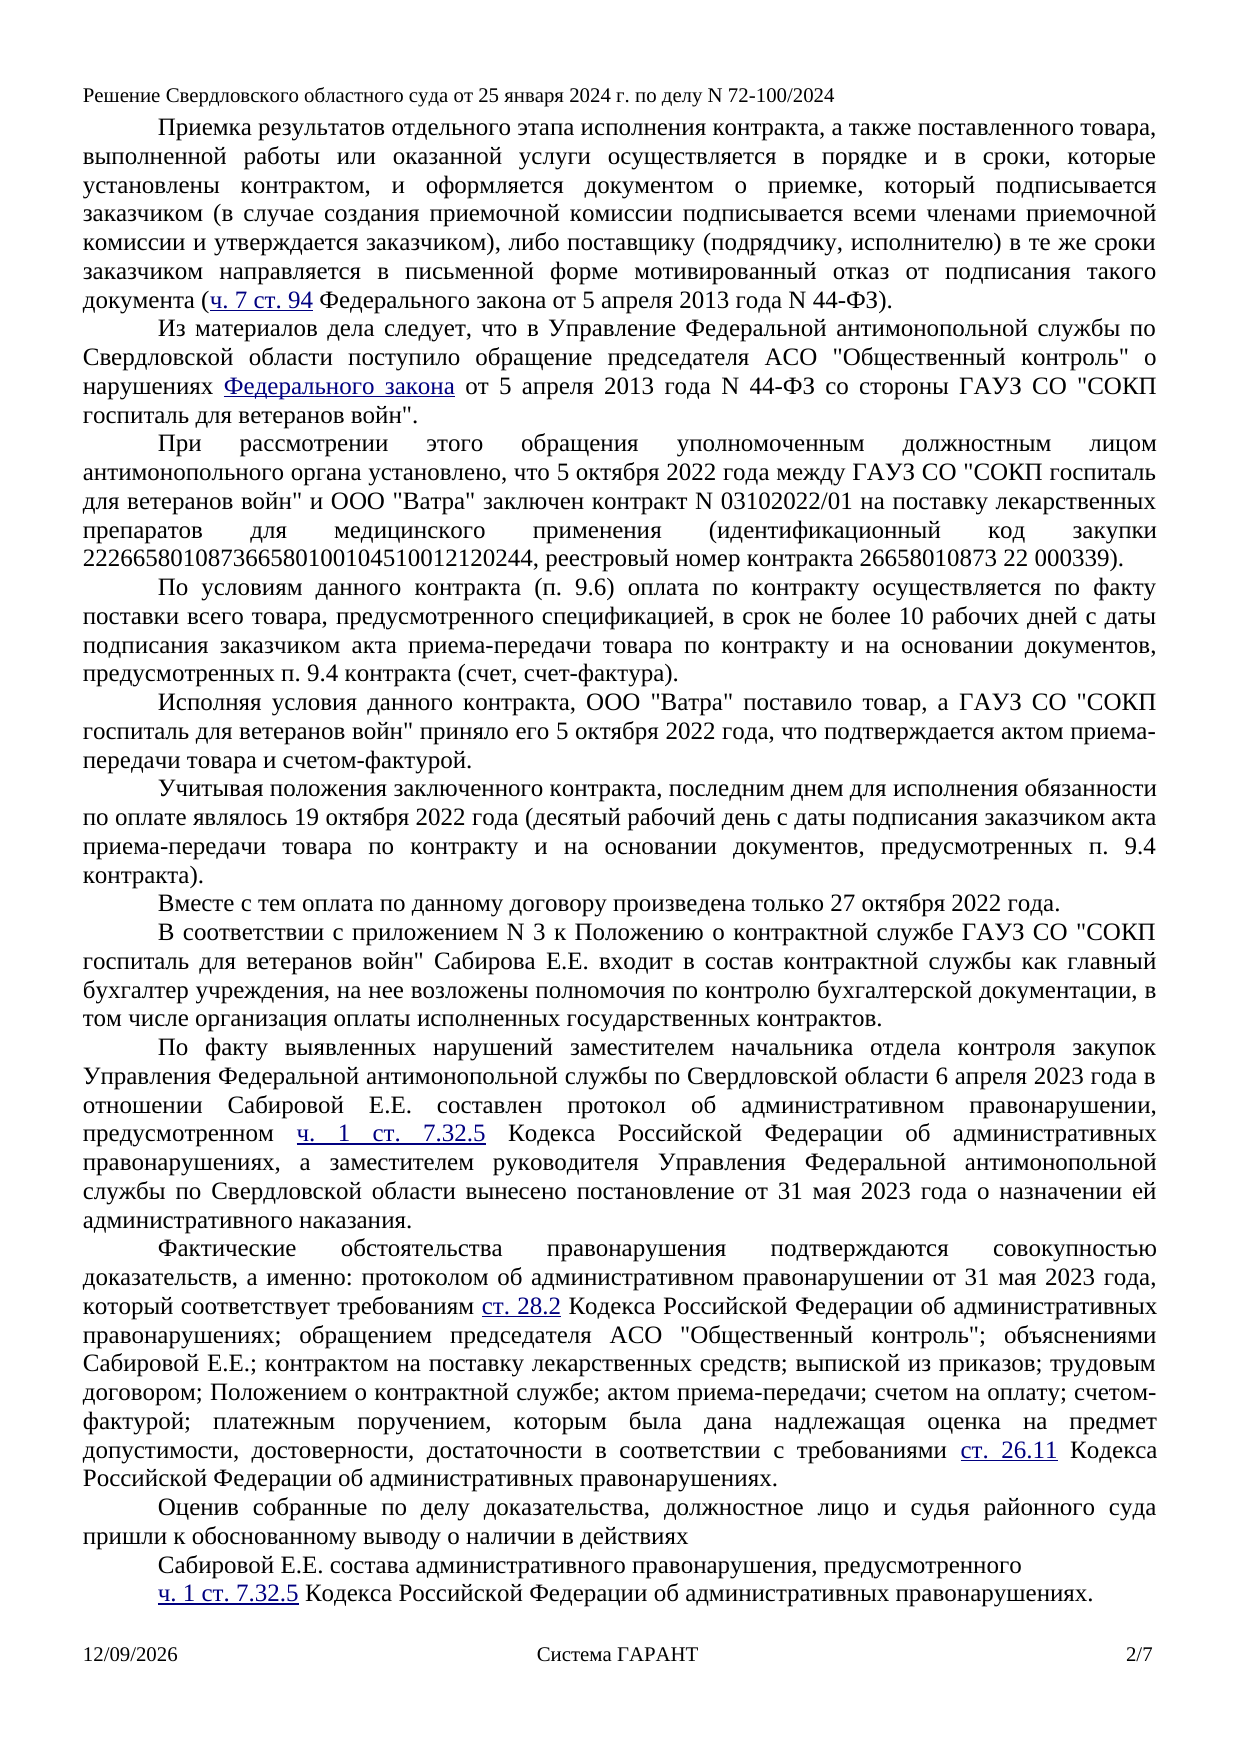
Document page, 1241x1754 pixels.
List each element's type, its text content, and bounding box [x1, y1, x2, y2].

text Учитывая положения заключенного контракта, последним днем для исполнения обязанности по оплате являлось 19 октября 2022 года (десятый рабочий день с даты подписания заказчиком акта приема-передачи товара по контракту и на основании документов, предусмотренных п. 9.4 контракта). [83, 773, 1157, 888]
text По условиям данного контракта (п. 9.6) оплата по контракту осуществляется по факту поставки всего товара, предусмотренного спецификацией, в срок не более 10 рабочих дней с даты подписания заказчиком акта приема-передачи товара по контракту и на основании документов, предусмотренных п. 9.4 контракта (счет, счет-фактура). [83, 572, 1157, 687]
text Сабировой Е.Е. состава административного правонарушения, предусмотренного [83, 1550, 1157, 1578]
text Приемка результатов отдельного этапа исполнения контракта, а также поставленного товара, выполненной работы или оказанной услуги осуществляется в порядке и в сроки, которые установлены контрактом, и оформляется документом о приемке, который подписывается заказчиком (в случае создания приемочной комиссии подписывается всеми членами приемочной комиссии и утверждается заказчиком), либо поставщику (подрядчику, исполнителю) в те же сроки заказчиком направляется в письменной форме мотивированный отказ от подписания такого документа (ч. 7 ст. 94 Федерального закона от 5 апреля 2013 года N 44-ФЗ). [83, 112, 1157, 313]
text При рассмотрении этого обращения уполномоченным должностным лицом антимонопольного органа установлено, что 5 октября 2022 года между ГАУЗ СО "СОКП госпиталь для ветеранов войн" и ООО "Ватра" заключен контракт N 03102022/01 на поставку лекарственных препаратов для медицинского применения (идентификационный код закупки 222665801087366580100104510012120244, реестровый номер контракта 26658010873 22 000339). [83, 428, 1157, 572]
text Фактические обстоятельства правонарушения подтверждаются совокупностью доказательств, а именно: протоколом об административном правонарушении от 31 мая 2023 года, который соответствует требованиям ст. 28.2 Кодекса Российской Федерации об административных правонарушениях; обращением председателя АСО "Общественный контроль"; объяснениями Сабировой Е.Е.; контрактом на поставку лекарственных средств; выпиской из приказов; трудовым договором; Положением о контрактной службе; актом приема-передачи; счетом на оплату; счетом-фактурой; платежным поручением, которым была дана надлежащая оценка на предмет допустимости, достоверности, достаточности в соответствии с требованиями ст. 26.11 Кодекса Российской Федерации об административных правонарушениях. [83, 1233, 1157, 1492]
text В соответствии с приложением N 3 к Положению о контрактной службе ГАУЗ СО "СОКП госпиталь для ветеранов войн" Сабирова Е.Е. входит в состав контрактной службы как главный бухгалтер учреждения, на нее возложены полномочия по контролю бухгалтерской документации, в том числе организация оплаты исполненных государственных контрактов. [83, 917, 1157, 1032]
text Вместе с тем оплата по данному договору произведена только 27 октября 2022 года. [83, 888, 1157, 917]
text Оценив собранные по делу доказательства, должностное лицо и судья районного суда пришли к обоснованному выводу о наличии в действиях [83, 1492, 1157, 1550]
text Из материалов дела следует, что в Управление Федеральной антимонопольной службы по Свердловской области поступило обращение председателя АСО "Общественный контроль" о нарушениях Федерального закона от 5 апреля 2013 года N 44-ФЗ со стороны ГАУЗ СО "СОКП госпиталь для ветеранов войн". [83, 313, 1157, 428]
text По факту выявленных нарушений заместителем начальника отдела контроля закупок Управления Федеральной антимонопольной службы по Свердловской области 6 апреля 2023 года в отношении Сабировой Е.Е. составлен протокол об административном правонарушении, предусмотренном ч. 1 ст. 7.32.5 Кодекса Российской Федерации об административных правонарушениях, а заместителем руководителя Управления Федеральной антимонопольной службы по Свердловской области вынесено постановление от 31 мая 2023 года о назначении ей административного наказания. [83, 1032, 1157, 1233]
text Исполняя условия данного контракта, ООО "Ватра" поставило товар, а ГАУЗ СО "СОКП госпиталь для ветеранов войн" приняло его 5 октября 2022 года, что подтверждается актом приема-передачи товара и счетом-фактурой. [83, 687, 1157, 773]
text ч. 1 ст. 7.32.5 Кодекса Российской Федерации об административных правонарушениях. [83, 1578, 1157, 1607]
